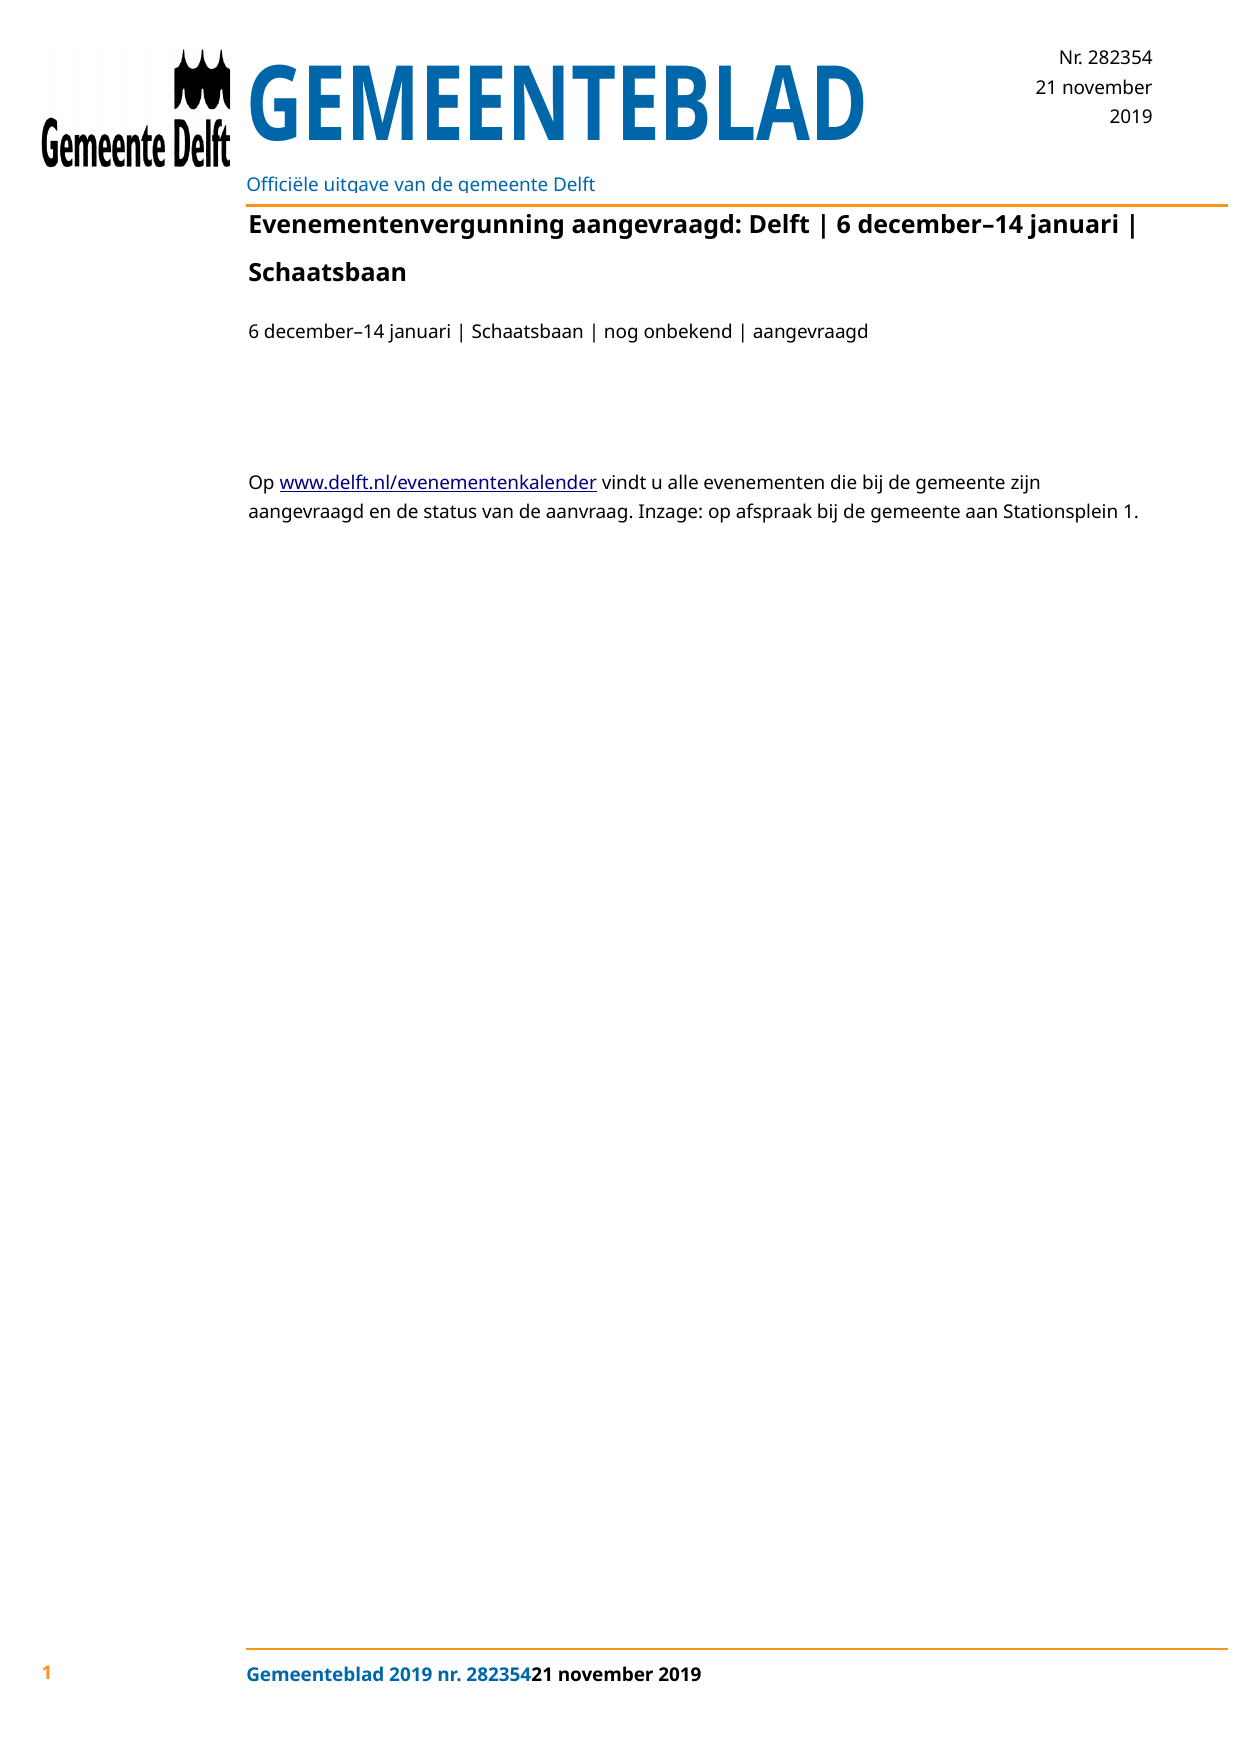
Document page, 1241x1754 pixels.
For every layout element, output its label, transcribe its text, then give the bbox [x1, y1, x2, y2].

text Op www.delft.nl/evenementenkalender vindt u alle evenementen die bij de gemeente zijn aangevraagd en de status van de aanvraag. Inzage: op afspraak bij de gemeente aan Stationsplein 1. [248, 469, 1152, 524]
text Evenementenvergunning aangevraagd: Delft | 6 december–14 januari | Schaatsbaan [248, 207, 1152, 288]
text 6 december–14 januari | Schaatsbaan | nog onbekend | aangevraagd [248, 318, 1152, 344]
picture [41, 47, 231, 172]
